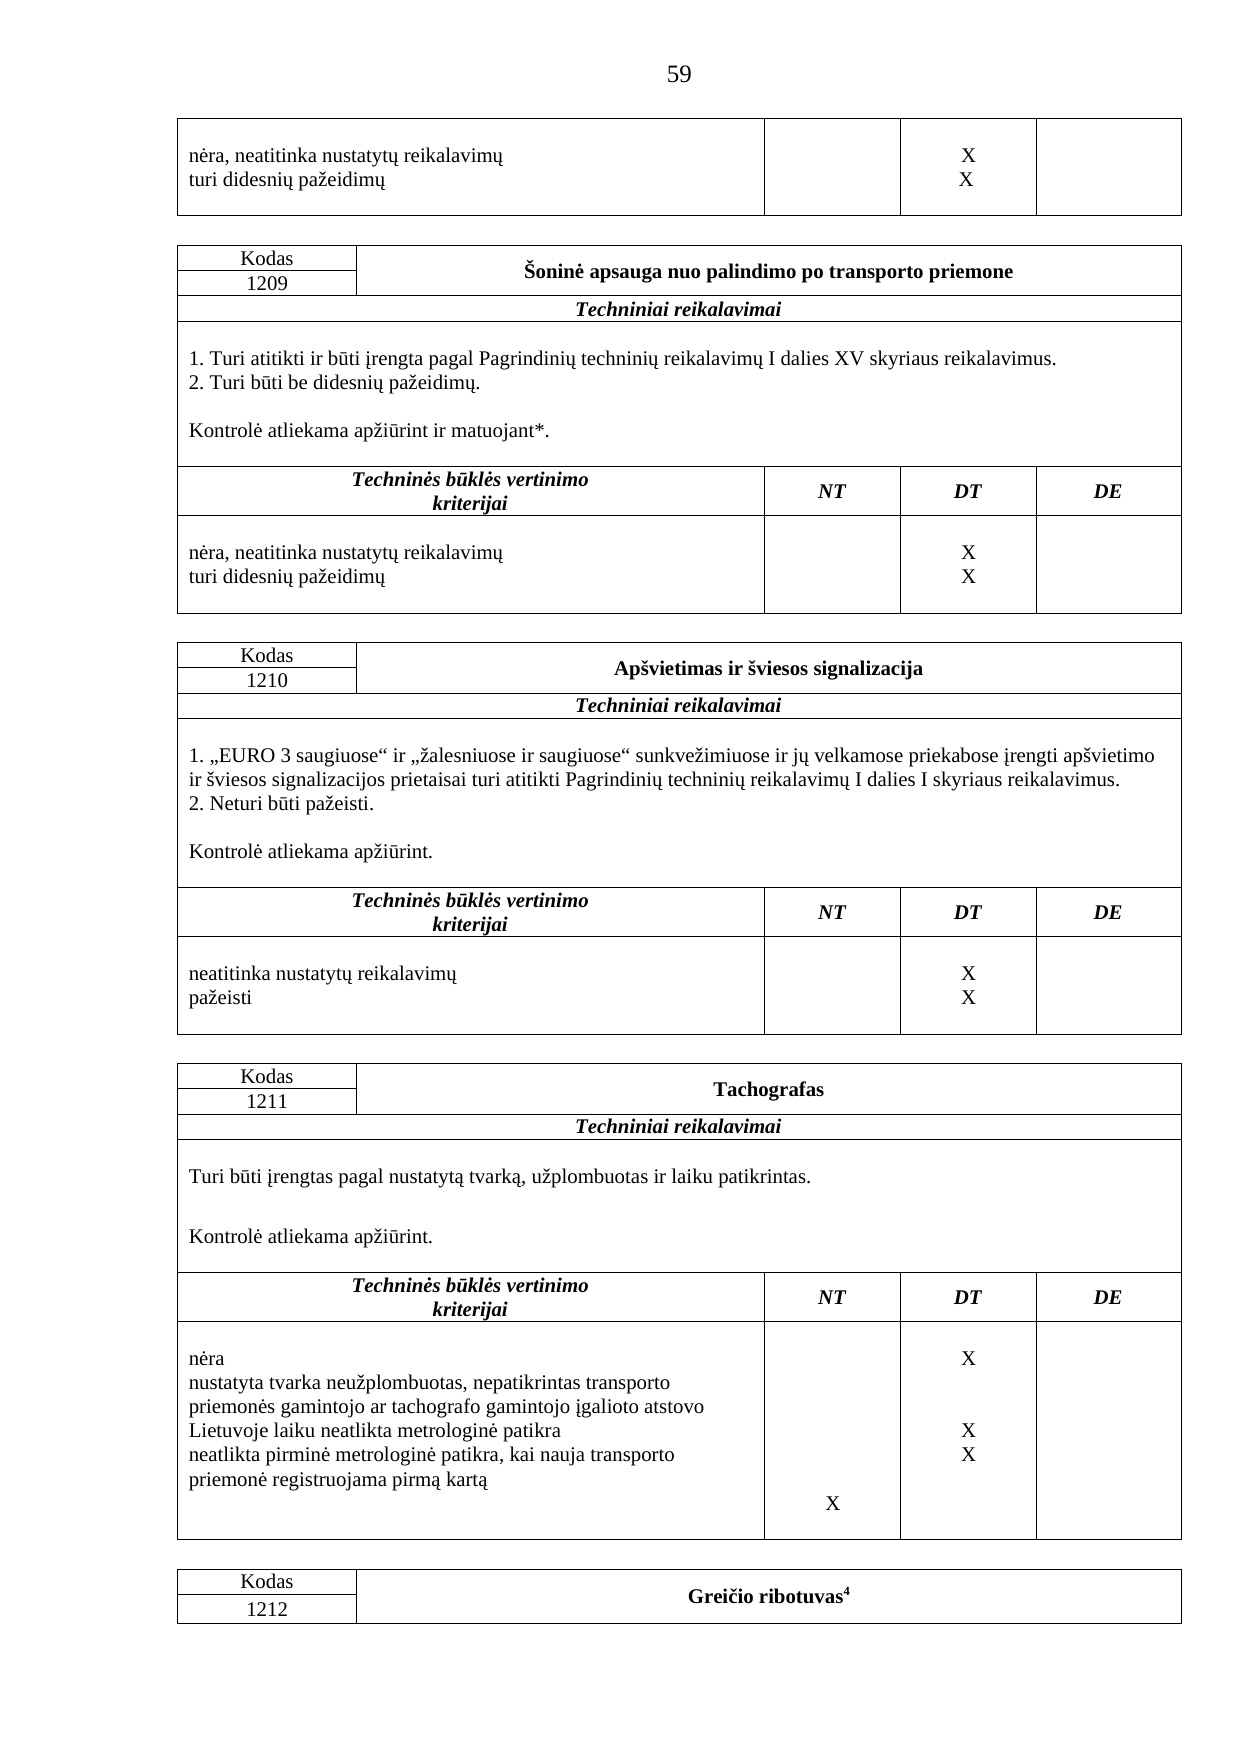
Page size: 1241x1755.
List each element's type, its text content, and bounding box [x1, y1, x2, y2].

table_cell X X [901, 937, 1036, 1033]
table_cell [1037, 937, 1181, 1033]
table_cell X X X [901, 1322, 1036, 1539]
table_cell Techniniai reikalavimai [178, 694, 1181, 717]
table_header Kodas [178, 246, 356, 270]
table_cell X X [901, 516, 1036, 612]
table_cell Turi būti įrengtas pagal nustatytą tvarką, užplombuotas ir laiku patikrintas. Kontrolė atliekama apžiūrint. [178, 1140, 1181, 1272]
table_header Šoninė apsauga nuo palindimo po transporto priemone [357, 246, 1181, 295]
table_cell 1211 [178, 1089, 356, 1113]
table_cell nėra nustatyta tvarka neužplombuotas, nepatikrintas transporto priemonės gamintojo ar tachografo gamintojo įgalioto atstovo Lietuvoje laiku neatlikta metrologinė patikra neatlikta pirminė metrologinė patikra, kai nauja transporto priemonė registruojama pirmą kartą [178, 1322, 764, 1539]
table_cell Techninės būklės vertinimo kriterijai [178, 888, 764, 936]
table_cell 1212 [178, 1595, 356, 1622]
table_cell [765, 119, 900, 215]
table_cell nėra, neatitinka nustatytų reikalavimų turi didesnių pažeidimų [178, 119, 764, 215]
table_header Kodas [178, 1064, 356, 1088]
table_cell Techninės būklės vertinimo kriterijai [178, 1273, 764, 1321]
table_cell 1210 [178, 668, 356, 692]
table_cell neatitinka nustatytų reikalavimų pažeisti [178, 937, 764, 1033]
table_cell DE [1037, 888, 1181, 936]
table_cell [1037, 119, 1181, 215]
table_cell nėra, neatitinka nustatytų reikalavimų turi didesnių pažeidimų [178, 516, 764, 612]
table_cell DT [901, 888, 1036, 936]
table_cell [765, 516, 900, 612]
table_cell NT [765, 467, 900, 515]
table_header Apšvietimas ir šviesos signalizacija [357, 643, 1181, 692]
table_cell Techniniai reikalavimai [178, 1115, 1181, 1138]
table_cell [765, 937, 900, 1033]
table_cell X [765, 1322, 900, 1539]
table_cell 1209 [178, 271, 356, 295]
table_cell X X [901, 119, 1036, 215]
table_header Kodas [178, 1570, 356, 1593]
table_cell DT [901, 467, 1036, 515]
table_cell [1037, 516, 1181, 612]
table_cell NT [765, 1273, 900, 1321]
table_header Greičio ribotuvas4 [357, 1570, 1181, 1622]
table_cell [1037, 1322, 1181, 1539]
table_cell 1. „EURO 3 saugiuose“ ir „žalesniuose ir saugiuose“ sunkvežimiuose ir jų velkamose priekabose įrengti apšvietimo ir šviesos signalizacijos prietaisai turi atitikti Pagrindinių techninių reikalavimų I dalies I skyriaus reikalavimus. 2. Neturi būti pažeisti. Kontrolė atliekama apžiūrint. [178, 719, 1181, 887]
table_header Tachografas [357, 1064, 1181, 1113]
table_cell 1. Turi atitikti ir būti įrengta pagal Pagrindinių techninių reikalavimų I dalies XV skyriaus reikalavimus. 2. Turi būti be didesnių pažeidimų. Kontrolė atliekama apžiūrint ir matuojant*. [178, 322, 1181, 466]
table_cell DE [1037, 1273, 1181, 1321]
table_cell Techninės būklės vertinimo kriterijai [178, 467, 764, 515]
table_header Kodas [178, 643, 356, 667]
table_cell Techniniai reikalavimai [178, 296, 1181, 321]
table_cell DE [1037, 467, 1181, 515]
table_cell NT [765, 888, 900, 936]
table_cell DT [901, 1273, 1036, 1321]
